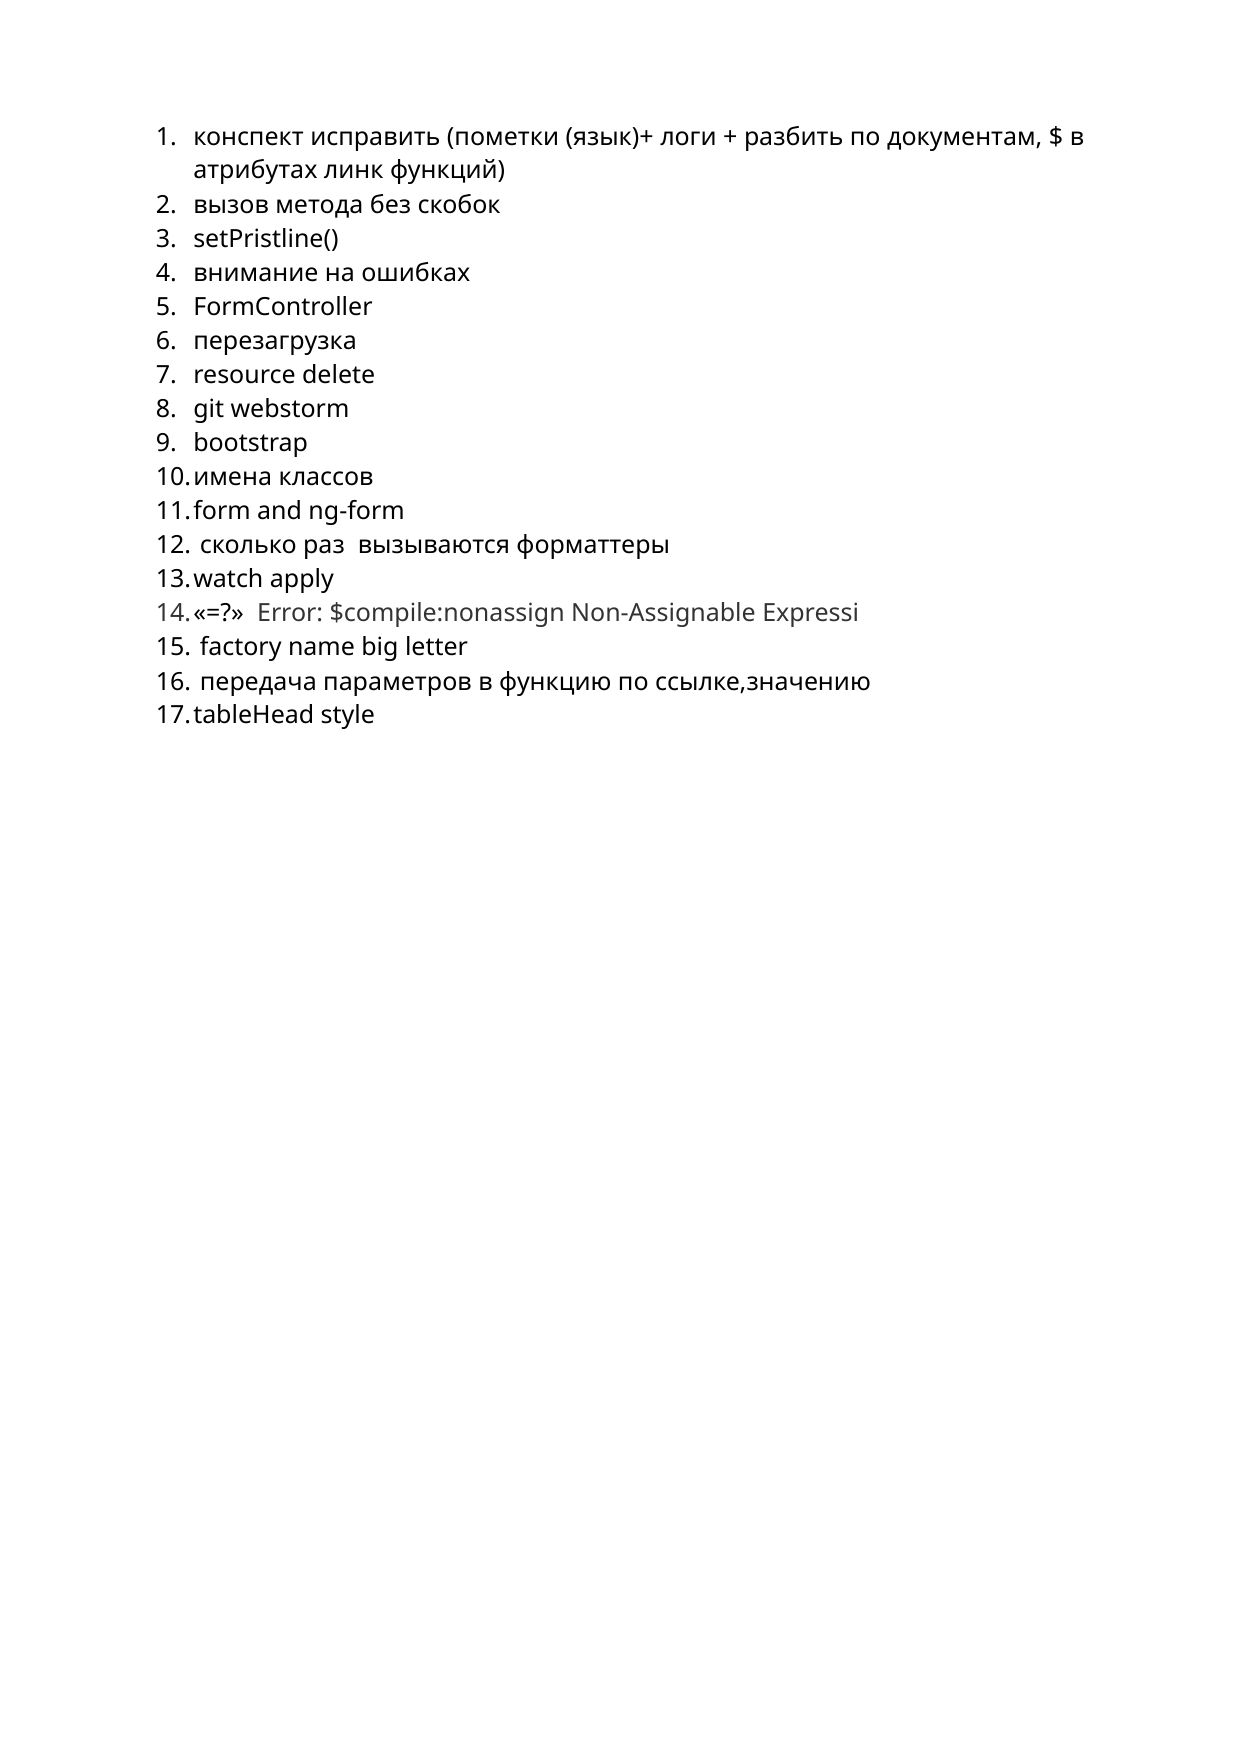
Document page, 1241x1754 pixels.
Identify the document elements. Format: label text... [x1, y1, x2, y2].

list form and ng-form [156, 493, 1122, 527]
list git webstorm [156, 391, 1122, 425]
list «=?» Error: $compile:nonassign Non-Assignable Expressi [156, 595, 1122, 629]
list вызов метода без скобок [156, 186, 1122, 220]
list resource delete [156, 357, 1122, 391]
list внимание на ошибках [156, 254, 1122, 288]
list FormController [156, 288, 1122, 322]
list конспект исправить (пометки (язык)+ логи + разбить по документам, $ в атрибутах линк функций) [156, 118, 1122, 186]
list перезагрузка [156, 322, 1122, 357]
list сколько раз вызываются форматтеры [156, 527, 1122, 561]
list watch apply [156, 561, 1122, 595]
list имена классов [156, 459, 1122, 493]
list factory name big letter [156, 629, 1122, 663]
list bootstrap [156, 425, 1122, 459]
list tableHead style [156, 697, 1122, 731]
list setPristline() [156, 220, 1122, 254]
list передача параметров в функцию по ссылке,значению [156, 663, 1122, 697]
